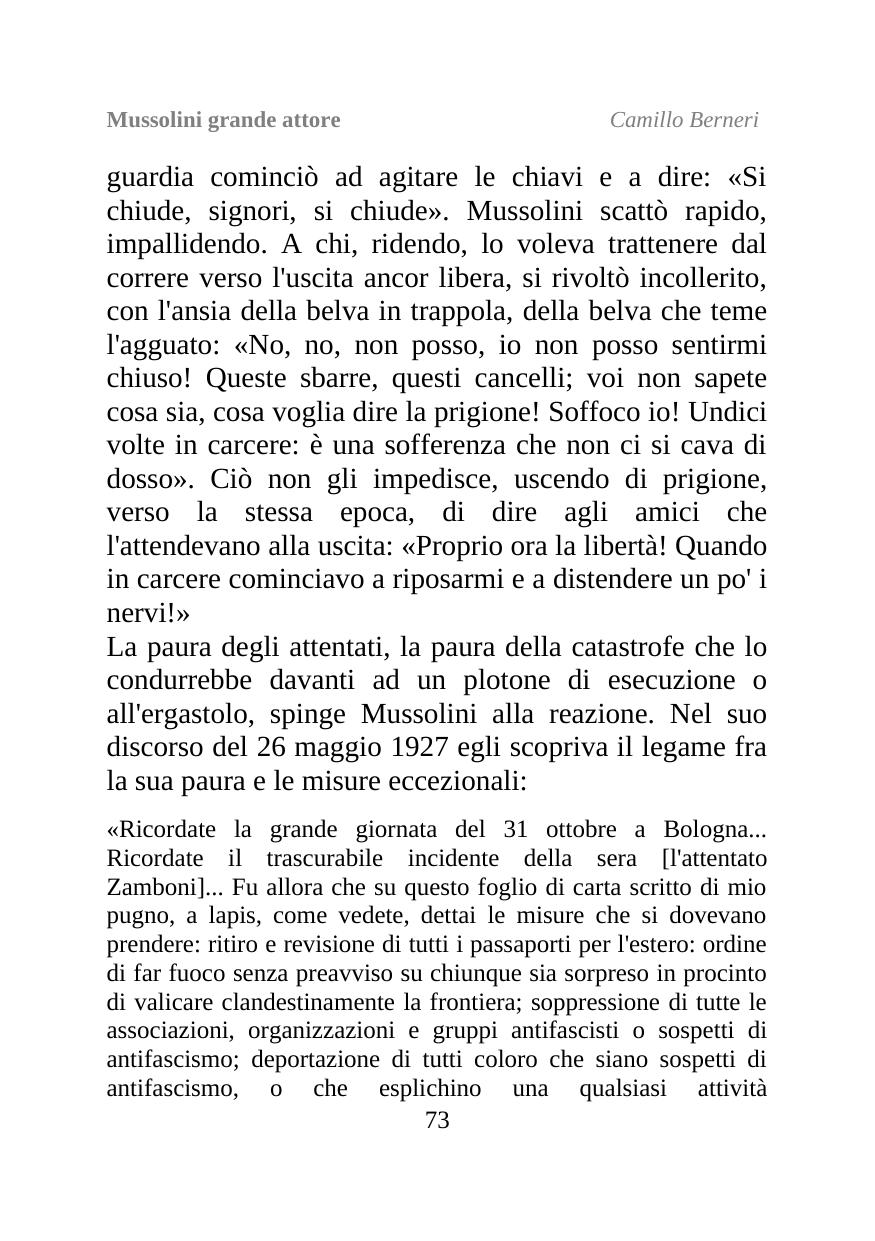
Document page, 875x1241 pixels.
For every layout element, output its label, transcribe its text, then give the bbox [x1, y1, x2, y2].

text guardia cominciò ad agitare le chiavi e a dire: «Si chiude, signori, si chiude». Mussolini scattò rapido, impallidendo. A chi, ridendo, lo voleva trattenere dal correre verso l'uscita ancor libera, si rivoltò incollerito, con l'ansia della belva in trappola, della belva che teme l'agguato: «No, no, non posso, io non posso sentirmi chiuso! Queste sbarre, questi cancelli; voi non sapete cosa sia, cosa voglia dire la prigione! Soffoco io! Undici volte in carcere: è una sofferenza che non ci si cava di dosso». Ciò non gli impedisce, uscendo di prigione, verso la stessa epoca, di dire agli amici che l'attendevano alla uscita: «Proprio ora la libertà! Quando in carcere cominciavo a riposarmi e a distendere un po' i nervi!» [106, 159, 768, 629]
text «Ricordate la grande giornata del 31 ottobre a Bologna... Ricordate il trascurabile incidente della sera [l'attentato Zamboni]... Fu allora che su questo foglio di carta scritto di mio pugno, a lapis, come vedete, dettai le misure che si dovevano prendere: ritiro e revisione di tutti i passaporti per l'estero: ordine di far fuoco senza preavviso su chiunque sia sorpreso in procinto di valicare clandestinamente la frontiera; soppressione di tutte le associazioni, organizzazioni e gruppi antifascisti o sospetti di antifascismo; deportazione di tutti coloro che siano sospetti di antifascismo, o che esplichino una qualsiasi attività [106, 814, 768, 1102]
text La paura degli attentati, la paura della catastrofe che lo condurrebbe davanti ad un plotone di esecuzione o all'ergastolo, spinge Mussolini alla reazione. Nel suo discorso del 26 maggio 1927 egli scopriva il legame fra la sua paura e le misure eccezionali: [106, 629, 768, 796]
